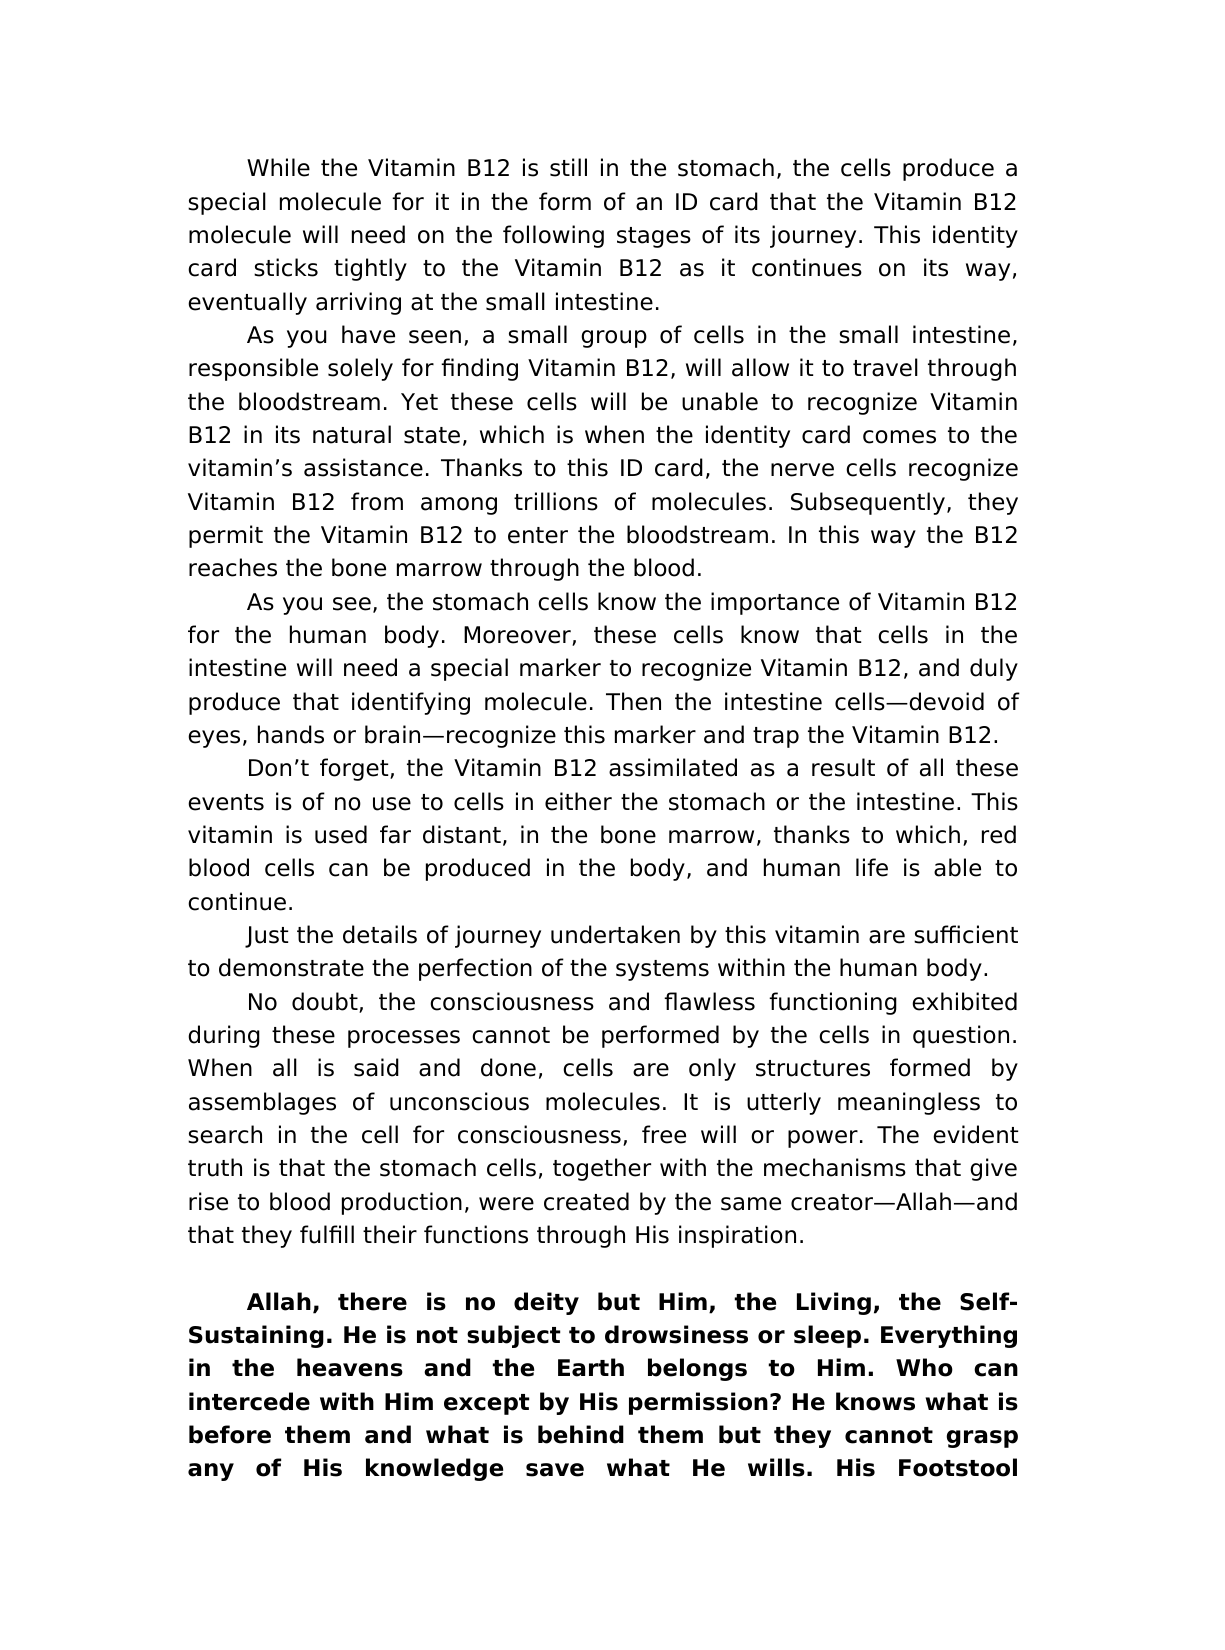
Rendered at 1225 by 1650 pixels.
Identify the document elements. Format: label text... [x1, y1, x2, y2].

text Allah, there is no deity but Him, the Living, the Self-Sustaining. He is not subject to drowsiness or sleep. Everything in the heavens and the Earth belongs to Him. Who can intercede with Him except by His permission? He knows what is before them and what is behind them but they cannot grasp any of His knowledge save what He wills. His Footstool [187, 1283, 1020, 1483]
text Don’t forget, the Vitamin B12 assimilated as a result of all these events is of no use to cells in either the stomach or the intestine. This vitamin is used far distant, in the bone marrow, thanks to which, red blood cells can be produced in the body, and human life is able to continue. [187, 750, 1020, 917]
text Just the details of journey undertaken by this vitamin are sufficient to demonstrate the perfection of the systems within the human body. [187, 917, 1020, 983]
text As you have seen, a small group of cells in the small intestine, responsible solely for finding Vitamin B12, will allow it to travel through the bloodstream. Yet these cells will be unable to recognize Vitamin B12 in its natural state, which is when the identity card comes to the vitamin’s assistance. Thanks to this ID card, the nerve cells recognize Vitamin B12 from among trillions of molecules. Subsequently, they permit the Vitamin B12 to enter the bloodstream. In this way the B12 reaches the bone marrow through the blood. [187, 317, 1020, 583]
text No doubt, the consciousness and flawless functioning exhibited during these processes cannot be performed by the cells in question. When all is said and done, cells are only structures formed by assemblages of unconscious molecules. It is utterly meaningless to search in the cell for consciousness, free will or power. The evident truth is that the stomach cells, together with the mechanisms that give rise to blood production, were created by the same creator—Allah—and that they fulfill their functions through His inspiration. [187, 983, 1020, 1250]
text As you see, the stomach cells know the importance of Vitamin B12 for the human body. Moreover, these cells know that cells in the intestine will need a special marker to recognize Vitamin B12, and duly produce that identifying molecule. Then the intestine cells—devoid of eyes, hands or brain—recognize this marker and trap the Vitamin B12. [187, 583, 1020, 750]
text While the Vitamin B12 is still in the stomach, the cells produce a special molecule for it in the form of an ID card that the Vitamin B12 molecule will need on the following stages of its journey. This identity card sticks tightly to the Vitamin B12 as it continues on its way, eventually arriving at the small intestine. [187, 150, 1020, 317]
